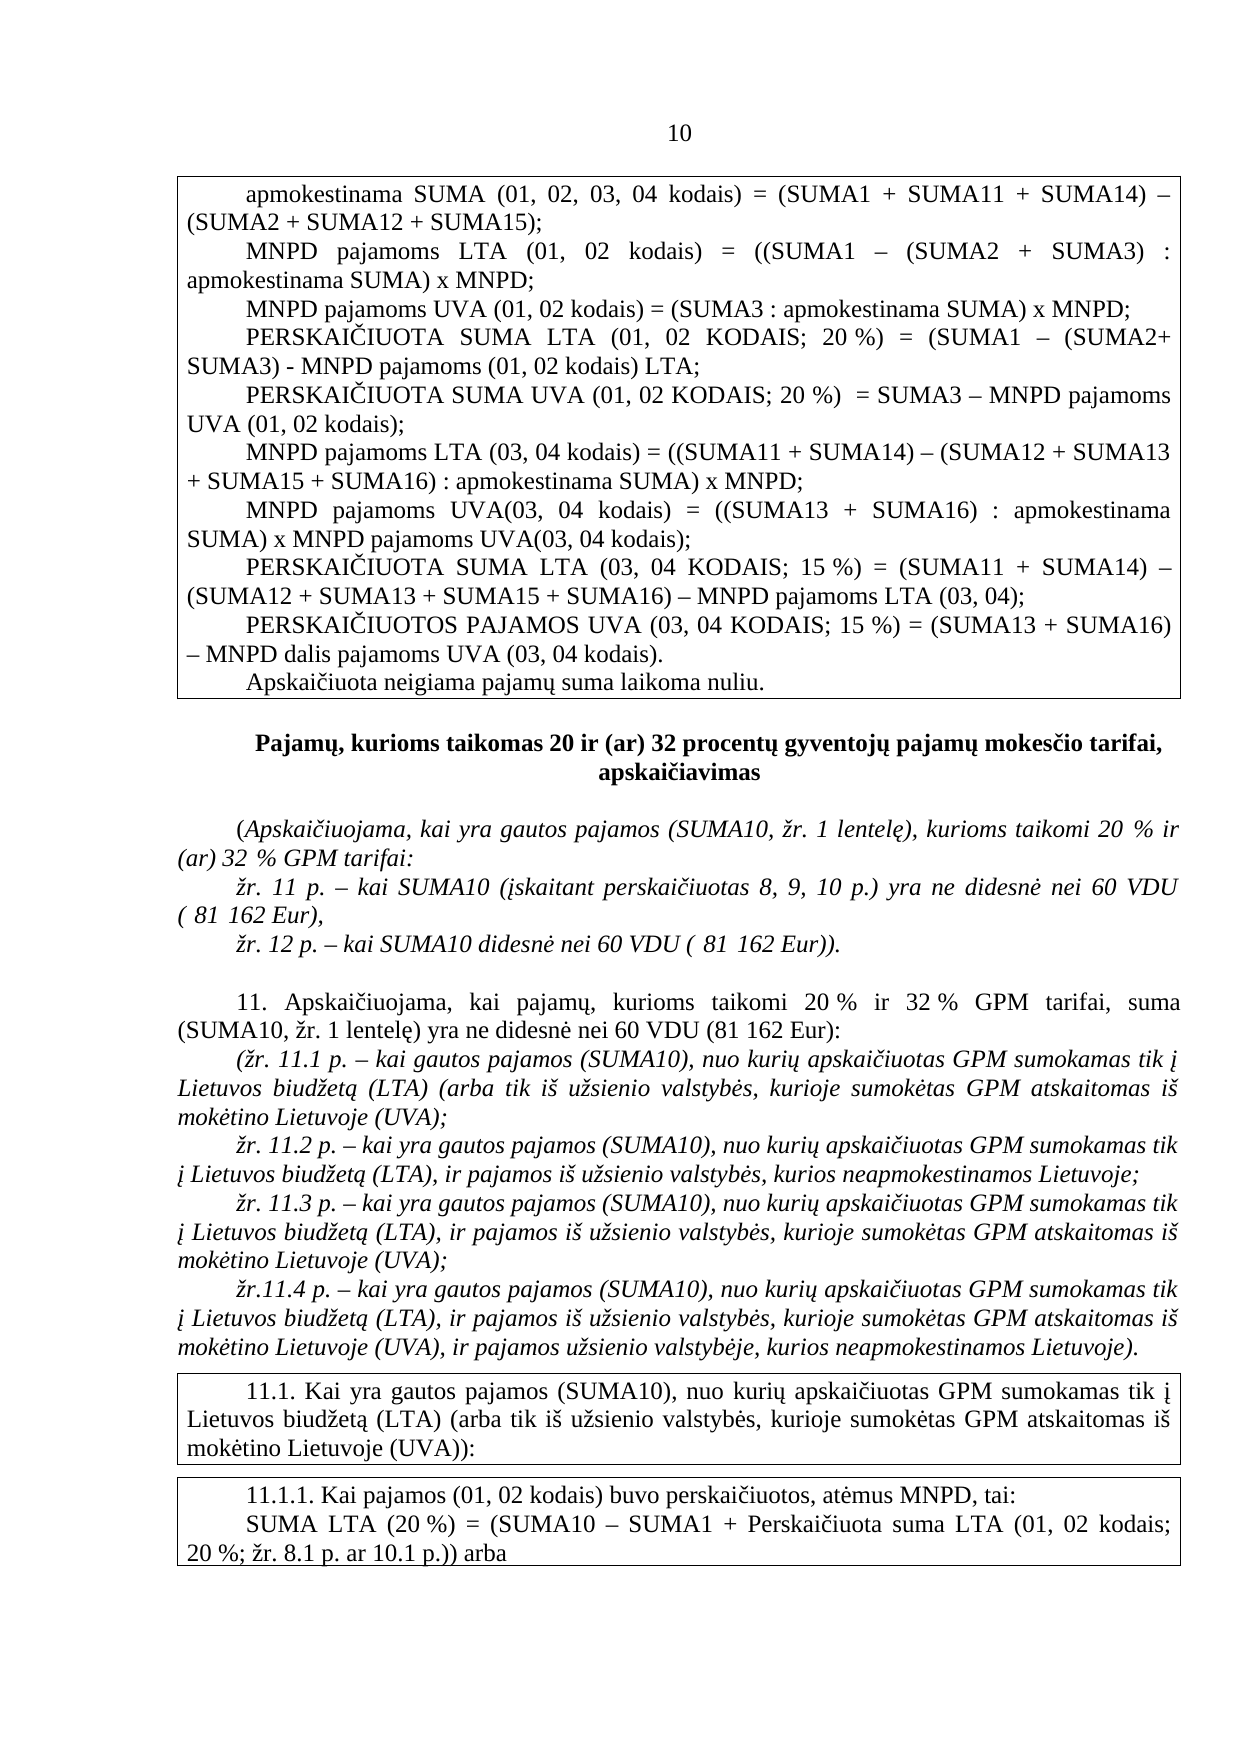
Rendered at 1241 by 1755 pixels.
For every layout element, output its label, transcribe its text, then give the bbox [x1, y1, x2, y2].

text MNPD pajamoms UVA (01, 02 kodais) = (SUMA3 : apmokestinama SUMA) x MNPD; [178, 291, 1180, 319]
text PERSKAIČIUOTA SUMA UVA (01, 02 KODAIS; 20 %) = SUMA3 – MNPD pajamoms UVA (01, 02 kodais); [178, 377, 1180, 434]
text žr.11.4 p. – kai yra gautos pajamos (SUMA10), nuo kurių apskaičiuotas GPM sumokamas tik į Lietuvos biudžetą (LTA), ir pajamos iš užsienio valstybės, kurioje sumokėtas GPM atskaitomas iš mokėtino Lietuvoje (UVA), ir pajamos užsienio valstybėje, kurios neapmokestinamos Lietuvoje). [177, 1274, 1181, 1361]
text MNPD pajamoms LTA (03, 04 kodais) = ((SUMA11 + SUMA14) – (SUMA12 + SUMA13 + SUMA15 + SUMA16) : apmokestinama SUMA) x MNPD; [178, 434, 1180, 492]
text apmokestinama SUMA (01, 02, 03, 04 kodais) = (SUMA1 + SUMA11 + SUMA14) – (SUMA2 + SUMA12 + SUMA15); [178, 177, 1180, 233]
text žr. 11.2 p. – kai yra gautos pajamos (SUMA10), nuo kurių apskaičiuotas GPM sumokamas tik į Lietuvos biudžetą (LTA), ir pajamos iš užsienio valstybės, kurios neapmokestinamos Lietuvoje; [177, 1131, 1181, 1188]
text žr. 12 p. – kai SUMA10 didesnė nei 60 VDU ( 81 162 Eur)). [177, 929, 1181, 958]
text 11. Apskaičiuojama, kai pajamų, kurioms taikomi 20 % ir 32 % GPM tarifai, suma (SUMA10, žr. 1 lentelę) yra ne didesnė nei 60 VDU (81 162 Eur): [177, 987, 1181, 1044]
text SUMA LTA (20 %) = (SUMA10 – SUMA1 + Perskaičiuota suma LTA (01, 02 kodais; 20 %; žr. 8.1 p. ar 10.1 p.)) arba [178, 1506, 1180, 1565]
text 11.1. Kai yra gautos pajamos (SUMA10), nuo kurių apskaičiuotas GPM sumokamas tik į Lietuvos biudžetą (LTA) (arba tik iš užsienio valstybės, kurioje sumokėtas GPM atskaitomas iš mokėtino Lietuvoje (UVA)): [178, 1374, 1180, 1464]
text PERSKAIČIUOTOS PAJAMOS UVA (03, 04 KODAIS; 15 %) = (SUMA13 + SUMA16) – MNPD dalis pajamoms UVA (03, 04 kodais). [178, 607, 1180, 664]
text 11.1.1. Kai pajamos (01, 02 kodais) buvo perskaičiuotos, atėmus MNPD, tai: [178, 1478, 1180, 1506]
text Apskaičiuota neigiama pajamų suma laikoma nuliu. [178, 664, 1180, 698]
text (Apskaičiuojama, kai yra gautos pajamos (SUMA10, žr. 1 lentelę), kurioms taikomi 20 % ir (ar) 32 % GPM tarifai: [177, 814, 1181, 872]
text Pajamų, kurioms taikomas 20 ir (ar) 32 procentų gyventojų pajamų mokesčio tarifai, apskaičiavimas [177, 728, 1181, 786]
text PERSKAIČIUOTA SUMA LTA (03, 04 KODAIS; 15 %) = (SUMA11 + SUMA14) – (SUMA12 + SUMA13 + SUMA15 + SUMA16) – MNPD pajamoms LTA (03, 04); [178, 549, 1180, 607]
text PERSKAIČIUOTA SUMA LTA (01, 02 KODAIS; 20 %) = (SUMA1 – (SUMA2+ SUMA3) - MNPD pajamoms (01, 02 kodais) LTA; [178, 319, 1180, 377]
text MNPD pajamoms UVA(03, 04 kodais) = ((SUMA13 + SUMA16) : apmokestinama SUMA) x MNPD pajamoms UVA(03, 04 kodais); [178, 492, 1180, 549]
text MNPD pajamoms LTA (01, 02 kodais) = ((SUMA1 – (SUMA2 + SUMA3) : apmokestinama SUMA) x MNPD; [178, 233, 1180, 291]
text (žr. 11.1 p. – kai gautos pajamos (SUMA10), nuo kurių apskaičiuotas GPM sumokamas tik į Lietuvos biudžetą (LTA) (arba tik iš užsienio valstybės, kurioje sumokėtas GPM atskaitomas iš mokėtino Lietuvoje (UVA); [177, 1044, 1181, 1131]
text žr. 11.3 p. – kai yra gautos pajamos (SUMA10), nuo kurių apskaičiuotas GPM sumokamas tik į Lietuvos biudžetą (LTA), ir pajamos iš užsienio valstybės, kurioje sumokėtas GPM atskaitomas iš mokėtino Lietuvoje (UVA); [177, 1188, 1181, 1274]
text žr. 11 p. – kai SUMA10 (įskaitant perskaičiuotas 8, 9, 10 p.) yra ne didesnė nei 60 VDU ( 81 162 Eur), [177, 872, 1181, 929]
